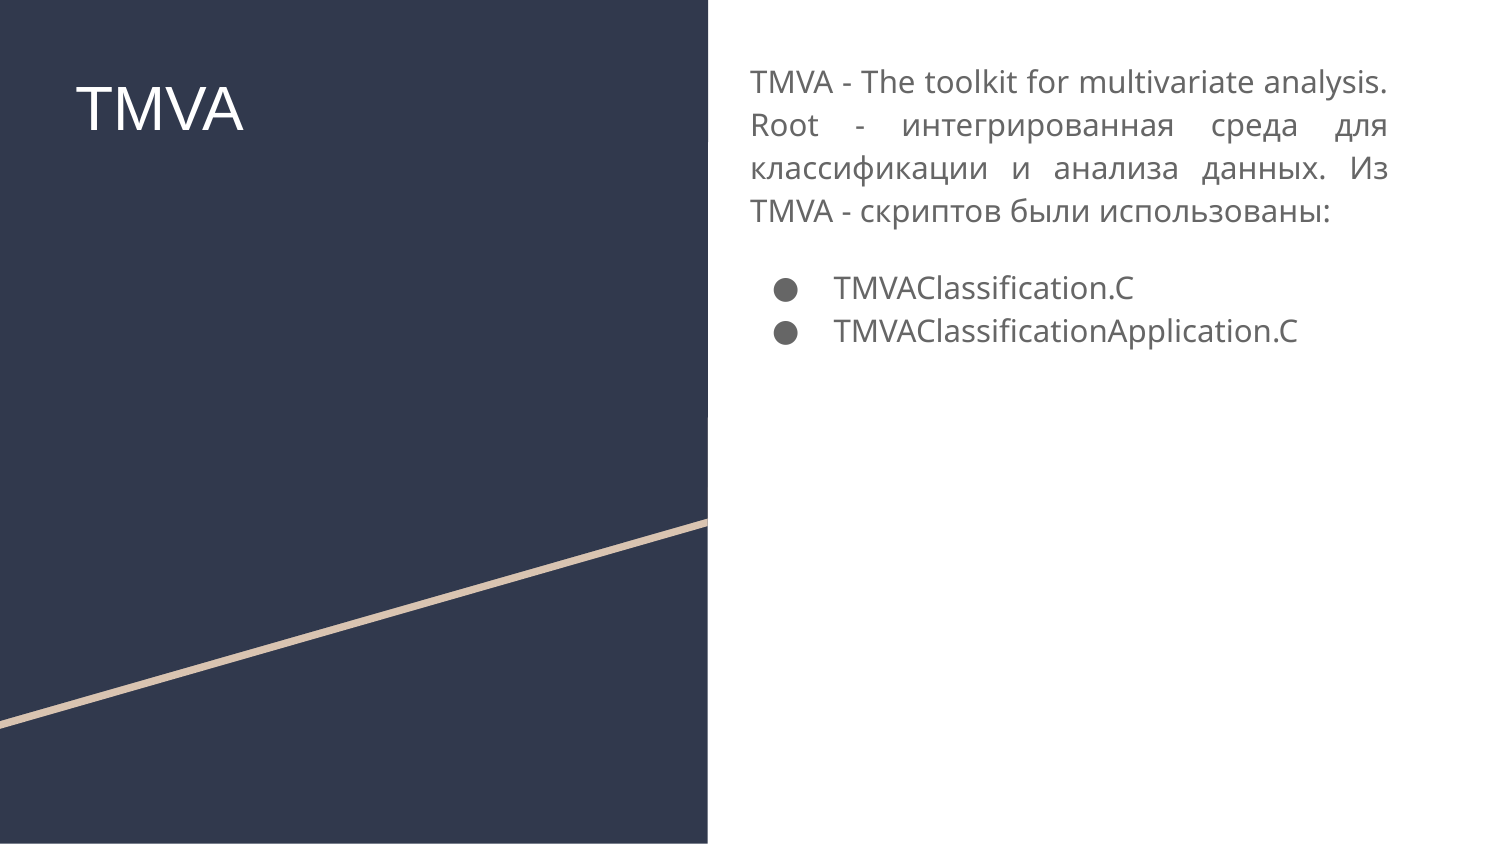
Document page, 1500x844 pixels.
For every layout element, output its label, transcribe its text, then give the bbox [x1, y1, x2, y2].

text_box TMVA - The toolkit for multivariate analysis. Root - интегрированная среда для классификации и анализа данных. Из TMVA - скриптов были использованы: TMVAClassification.C TMVAClassificationApplication.C [735, 41, 1405, 534]
title TMVA [60, 53, 669, 465]
